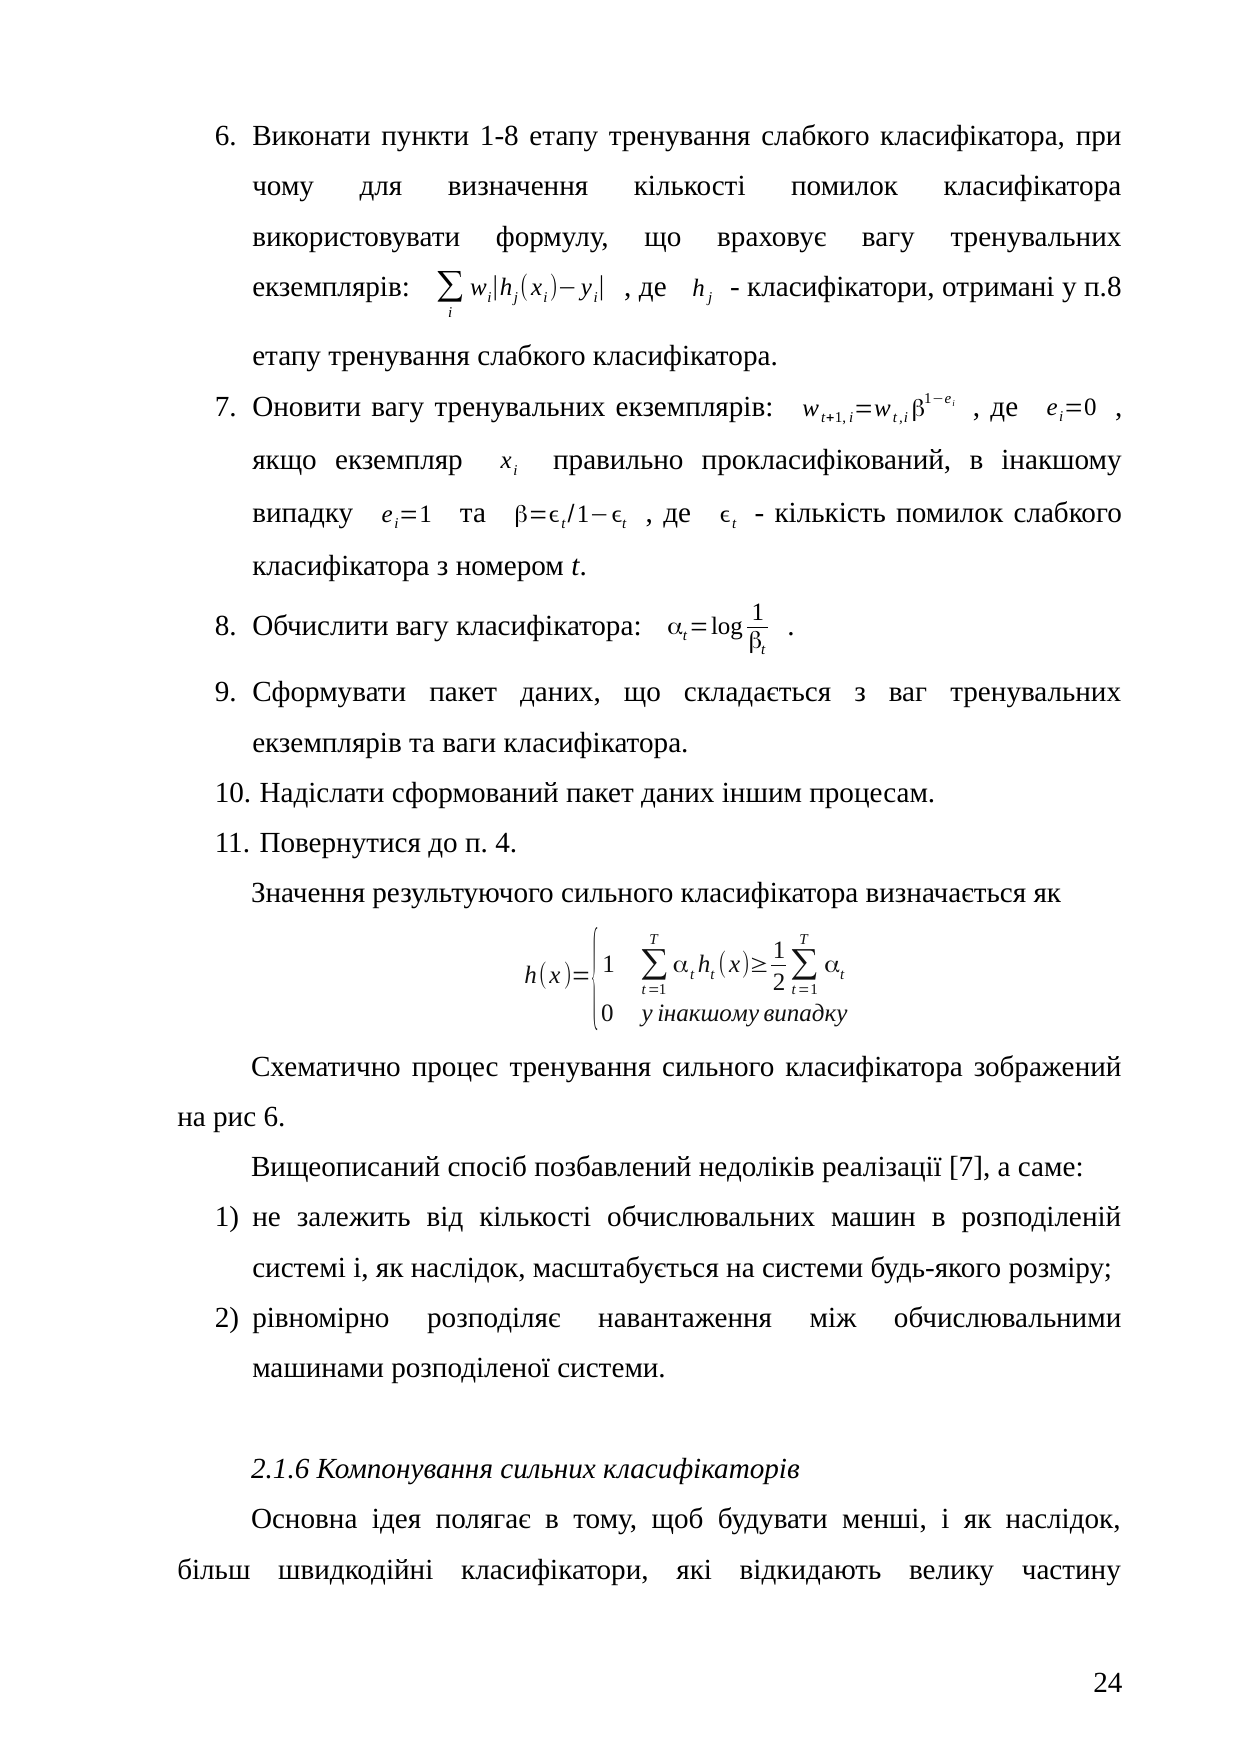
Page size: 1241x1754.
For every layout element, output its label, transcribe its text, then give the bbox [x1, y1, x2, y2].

text Значення результуючого сильного класифікатора визначається як [177, 876, 1122, 909]
list рівномірно розподіляє навантаження між обчислювальними машинами розподіленої системи. [214, 1300, 1122, 1384]
list Обчислити вагу класифікатора: . [214, 599, 1122, 658]
text Вищеописаний спосіб позбавлений недоліків реалізації [7], а саме: [177, 1149, 1122, 1183]
text 2.1.6 Компонування сильних класифікаторів [177, 1451, 1122, 1485]
list Оновити вагу тренувальних екземплярів: , де , якщо екземпляр правильно прокласифікований, в інакшому випадку та , де - кількість помилок слабкого класифікатора з номером t. [214, 389, 1122, 582]
text Основна ідея полягає в тому, щоб будувати менші, і як наслідок, більш швидкодійні класифікатори, які відкидають велику частину [177, 1501, 1122, 1585]
list Надіслати сформований пакет даних іншим процесам. [214, 775, 1122, 808]
list Сформувати пакет даних, що складається з ваг тренувальних екземплярів та ваги класифікатора. [214, 674, 1122, 758]
text Схематично процес тренування сильного класифікатора зображений на рис 6. [177, 1049, 1122, 1132]
list не залежить від кількості обчислювальних машин в розподіленій системі і, як наслідок, масштабується на системи будь-якого розміру; [214, 1199, 1122, 1283]
list Повернутися до п. 4. [214, 825, 1122, 859]
list Виконати пункти 1-8 етапу тренування слабкого класифікатора, при чому для визначення кількості помилок класифікатора використовувати формулу, що враховує вагу тренувальних екземплярів: , де - класифікатори, отримані у п.8 етапу тренування слабкого класифікатора. [214, 118, 1122, 372]
